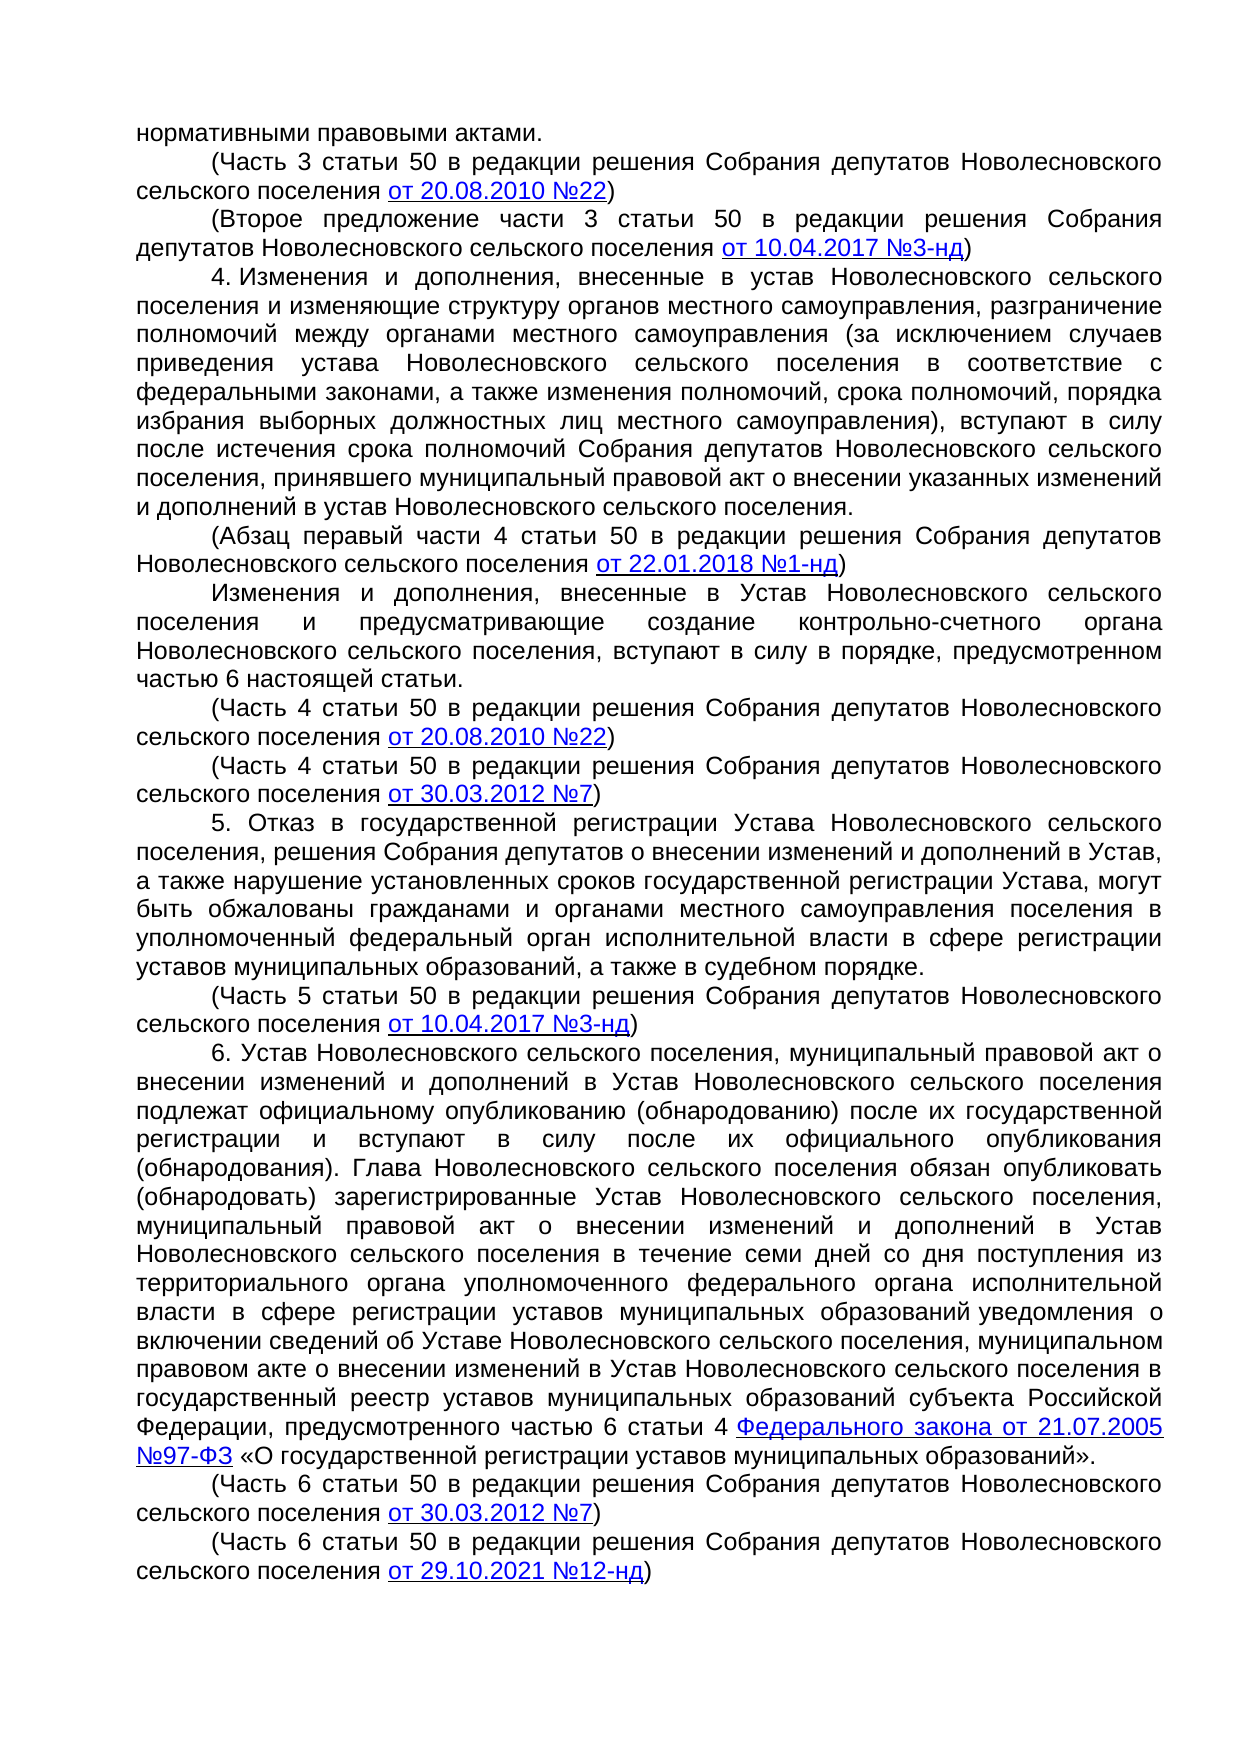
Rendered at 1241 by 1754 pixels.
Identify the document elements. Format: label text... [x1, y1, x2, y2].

text (Часть 4 статьи 50 в редакции решения Собрания депутатов Новолесновского сельского поселения от 20.08.2010 №22) [136, 693, 1163, 751]
text 5. Отказ в государственной регистрации Устава Новолесновского сельского поселения, решения Собрания депутатов о внесении изменений и дополнений в Устав, а также нарушение установленных сроков государственной регистрации Устава, могут быть обжалованы гражданами и органами местного самоуправления поселения в уполномоченный федеральный орган исполнительной власти в сфере регистрации уставов муниципальных образований, а также в судебном порядке. [136, 808, 1163, 981]
text (Часть 5 статьи 50 в редакции решения Собрания депутатов Новолесновского сельского поселения от 10.04.2017 №3-нд) [136, 981, 1163, 1038]
text (Часть 6 статьи 50 в редакции решения Собрания депутатов Новолесновского сельского поселения от 29.10.2021 №12-нд) [136, 1527, 1163, 1584]
text Изменения и дополнения, внесенные в Устав Новолесновского сельского поселения и предусматривающие создание контрольно-счетного органа Новолесновского сельского поселения, вступают в силу в порядке, предусмотренном частью 6 настоящей статьи. [136, 578, 1163, 693]
text (Часть 3 статьи 50 в редакции решения Собрания депутатов Новолесновского сельского поселения от 20.08.2010 №22) [136, 147, 1163, 204]
text 6. Устав Новолесновского сельского поселения, муниципальный правовой акт о внесении изменений и дополнений в Устав Новолесновского сельского поселения подлежат официальному опубликованию (обнародованию) после их государственной регистрации и вступают в силу после их официального опубликования (обнародования). Глава Новолесновского сельского поселения обязан опубликовать (обнародовать) зарегистрированные Устав Новолесновского сельского поселения, муниципальный правовой акт о внесении изменений и дополнений в Устав Новолесновского сельского поселения в течение семи дней со дня поступления из территориального органа уполномоченного федерального органа исполнительной власти в сфере регистрации уставов муниципальных образований уведомления о включении сведений об Уставе Новолесновского сельского поселения, муниципальном правовом акте о внесении изменений в Устав Новолесновского сельского поселения в государственный реестр уставов муниципальных образований субъекта Российской Федерации, предусмотренного частью 6 статьи 4 Федерального закона от 21.07.2005 №97-ФЗ «О государственной регистрации уставов муниципальных образований». [136, 1038, 1163, 1469]
text нормативными правовыми актами. [136, 118, 1163, 147]
text (Второе предложение части 3 статьи 50 в редакции решения Собрания депутатов Новолесновского сельского поселения от 10.04.2017 №3-нд) [136, 204, 1163, 262]
text (Абзац перавый части 4 статьи 50 в редакции решения Собрания депутатов Новолесновского сельского поселения от 22.01.2018 №1-нд) [136, 521, 1163, 578]
text 4. Изменения и дополнения, внесенные в устав Новолесновского сельского поселения и изменяющие структуру органов местного самоуправления, разграничение полномочий между органами местного самоуправления (за исключением случаев приведения устава Новолесновского сельского поселения в соответствие с федеральными законами, а также изменения полномочий, срока полномочий, порядка избрания выборных должностных лиц местного самоуправления), вступают в силу после истечения срока полномочий Собрания депутатов Новолесновского сельского поселения, принявшего муниципальный правовой акт о внесении указанных изменений и дополнений в устав Новолесновского сельского поселения. [136, 262, 1163, 521]
text (Часть 6 статьи 50 в редакции решения Собрания депутатов Новолесновского сельского поселения от 30.03.2012 №7) [136, 1469, 1163, 1527]
text (Часть 4 статьи 50 в редакции решения Собрания депутатов Новолесновского сельского поселения от 30.03.2012 №7) [136, 751, 1163, 808]
